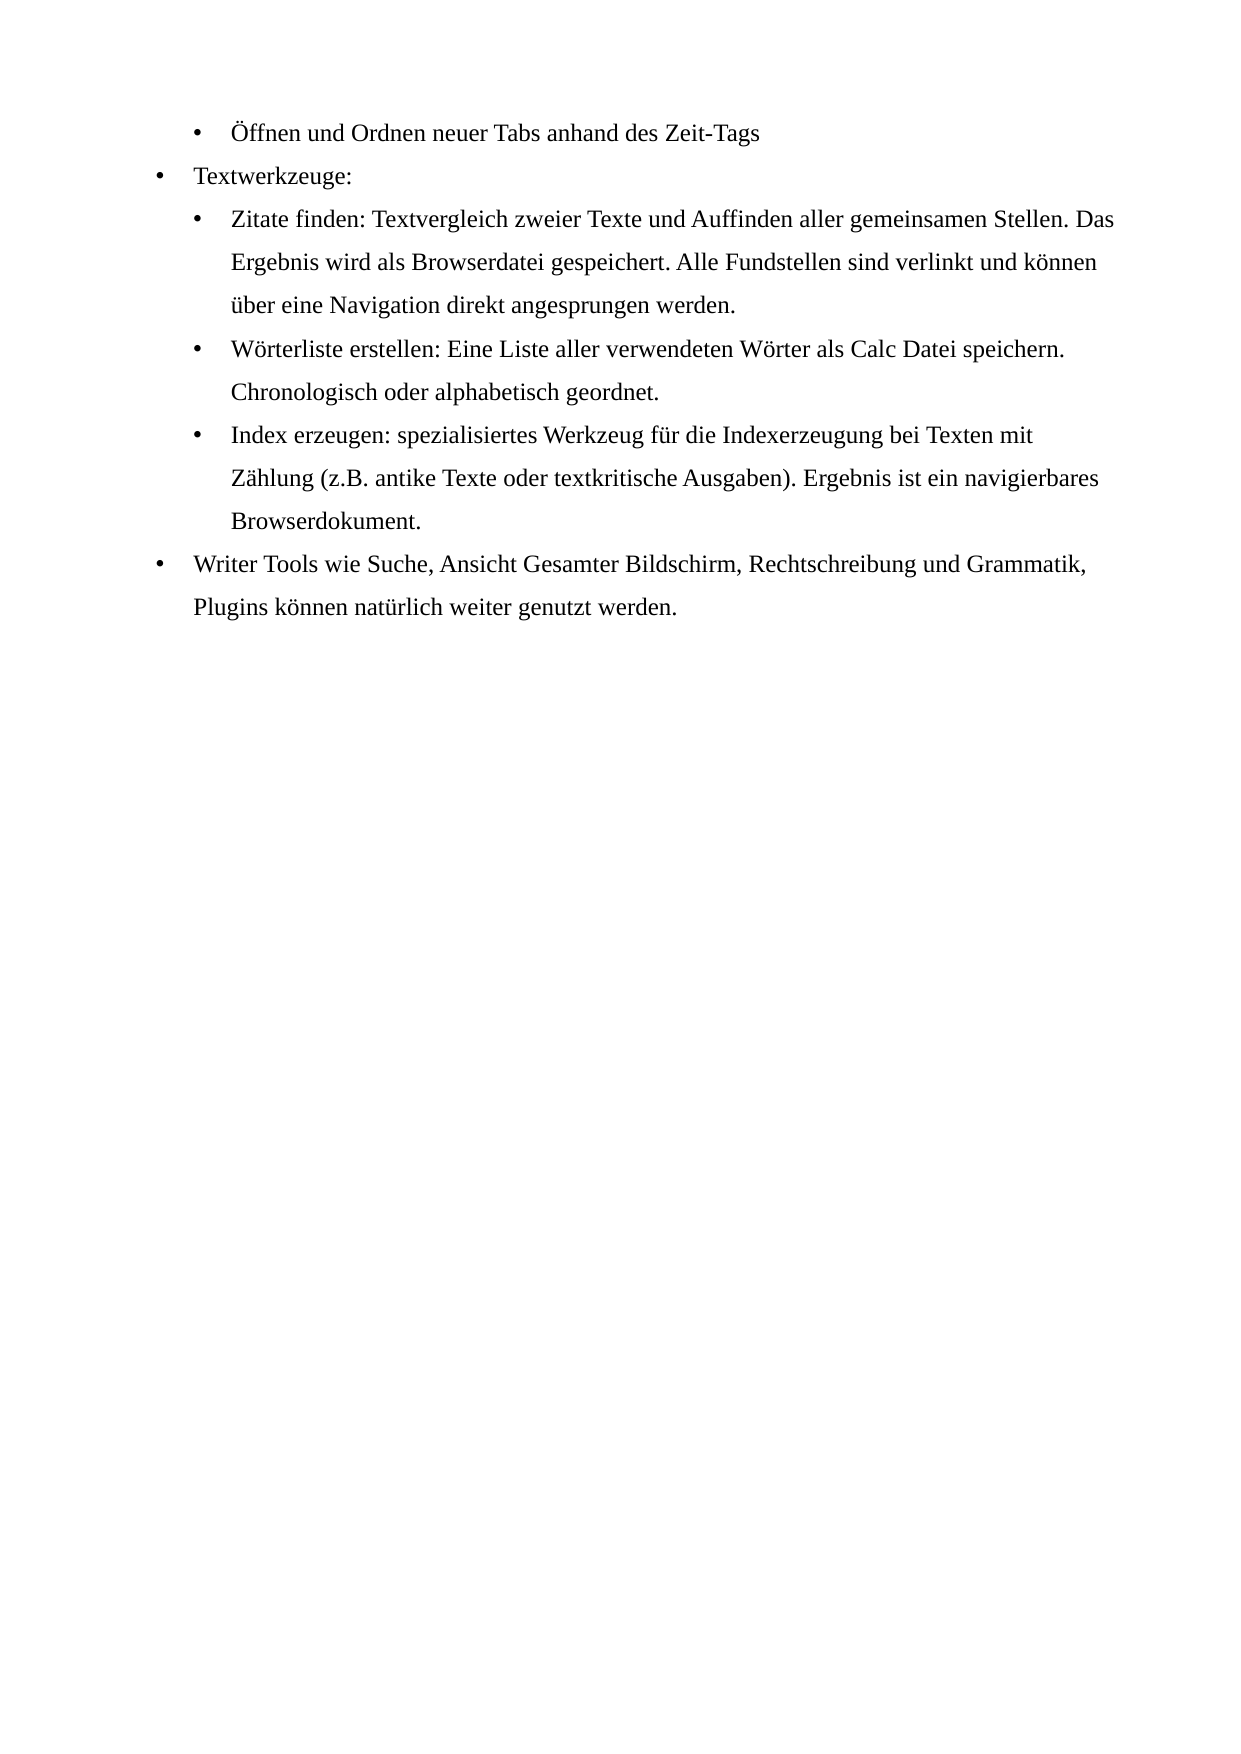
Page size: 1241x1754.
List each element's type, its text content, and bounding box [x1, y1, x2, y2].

list Öffnen und Ordnen neuer Tabs anhand des Zeit-Tags [193, 118, 1122, 147]
list Writer Tools wie Suche, Ansicht Gesamter Bildschirm, Rechtschreibung und Grammatik, Plugins können natürlich weiter genutzt werden. [156, 549, 1122, 621]
list Zitate finden: Textvergleich zweier Texte und Auffinden aller gemeinsamen Stellen. Das Ergebnis wird als Browserdatei gespeichert. Alle Fundstellen sind verlinkt und können über eine Navigation direkt angesprungen werden. [193, 204, 1122, 319]
list Wörterliste erstellen: Eine Liste aller verwendeten Wörter als Calc Datei speichern. Chronologisch oder alphabetisch geordnet. [193, 334, 1122, 406]
list Textwerkzeuge: [156, 161, 1122, 190]
list Index erzeugen: spezialisiertes Werkzeug für die Indexerzeugung bei Texten mit Zählung (z.B. antike Texte oder textkritische Ausgaben). Ergebnis ist ein navigierbares Browserdokument. [193, 420, 1122, 535]
